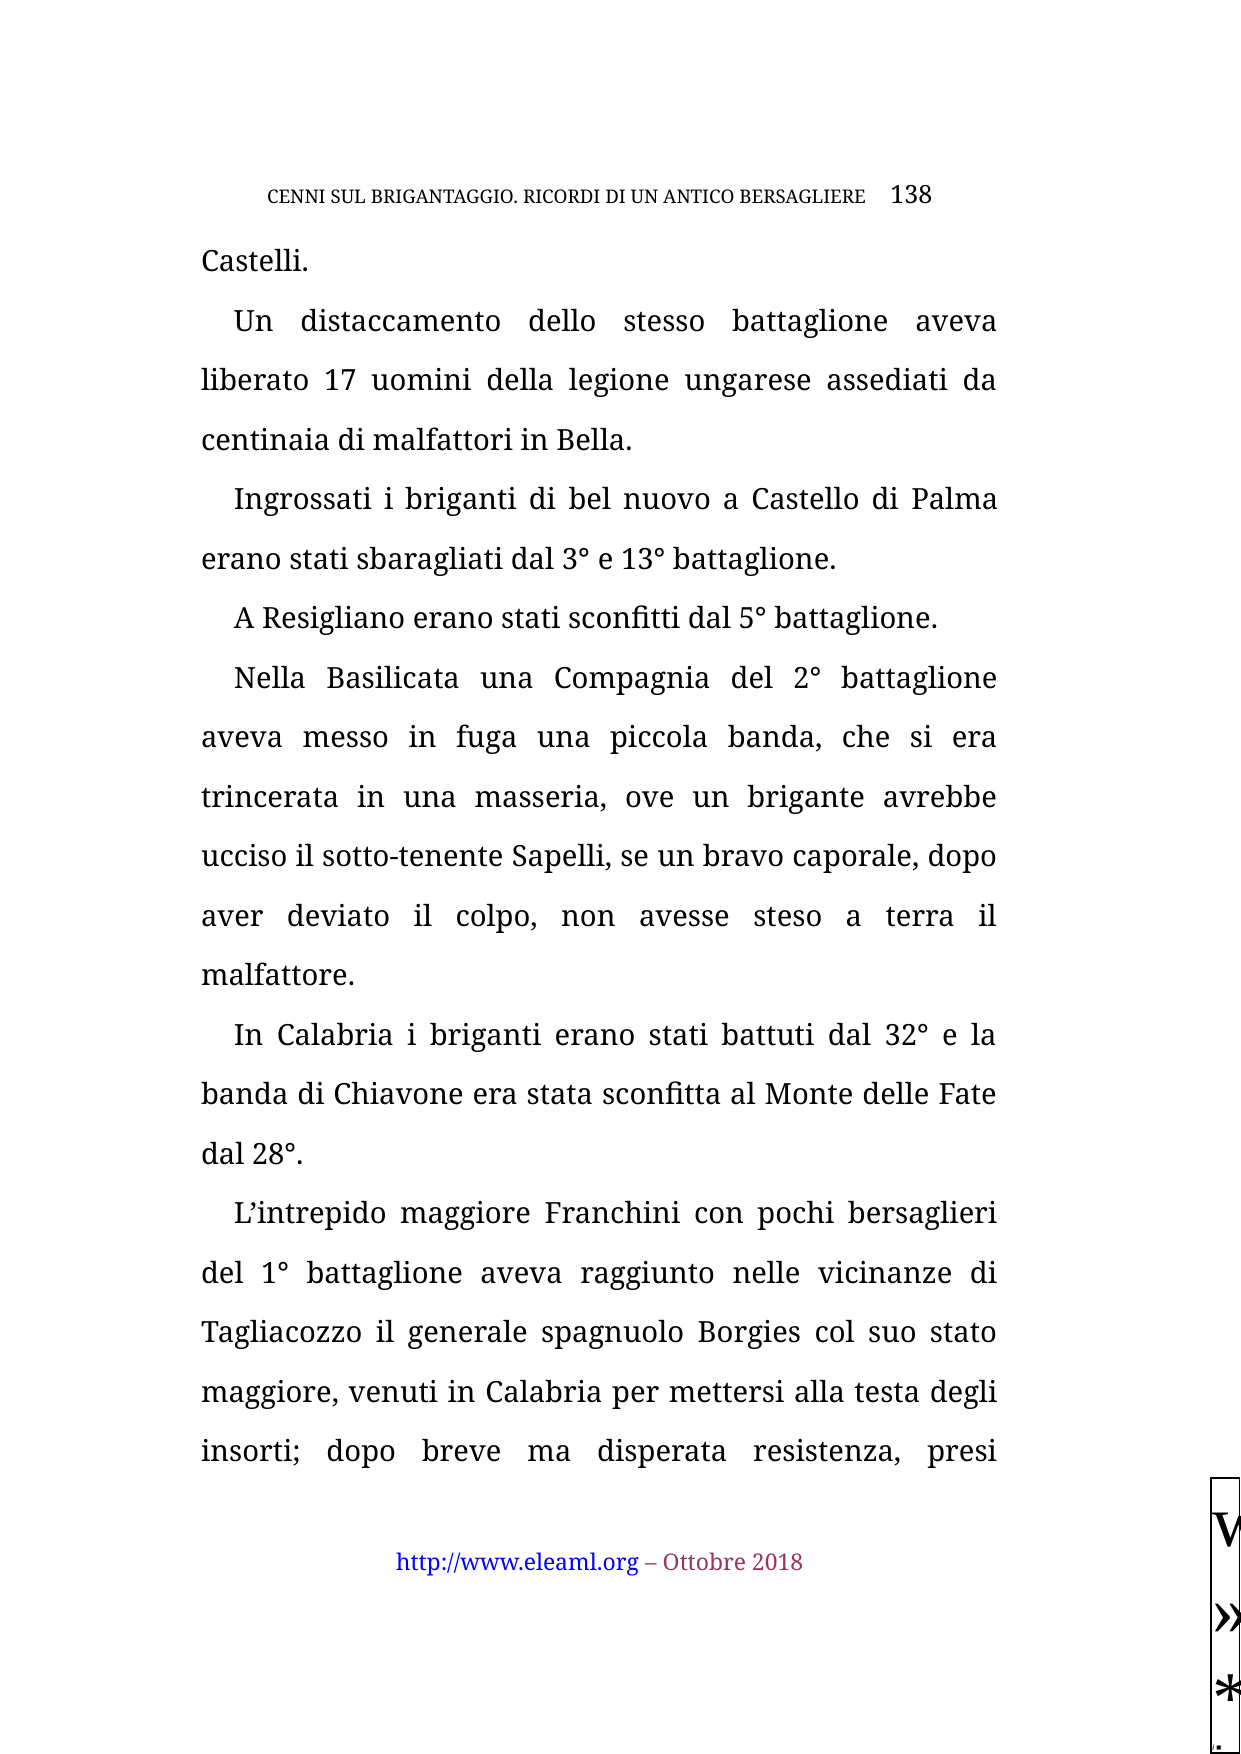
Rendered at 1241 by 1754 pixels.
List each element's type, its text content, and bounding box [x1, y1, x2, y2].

text Castelli. [201, 241, 998, 280]
text A Resigliano erano stati sconfitti dal 5° battaglione. [201, 598, 998, 637]
text In Calabria i briganti erano stati battuti dal 32° e la banda di Chiavone era stata sconfitta al Monte delle Fate dal 28°. [201, 1014, 998, 1173]
text Nella Basilicata una Compagnia del 2° battaglione aveva messo in fuga una piccola banda, che si era trincerata in una masseria, ove un brigante avrebbe ucciso il sotto-tenente Sapelli, se un bravo caporale, dopo aver deviato il colpo, non avesse steso a terra il malfattore. [201, 657, 998, 994]
text Un distaccamento dello stesso battaglione aveva liberato 17 uomini della legione ungarese assediati da centinaia di malfattori in Bella. [201, 300, 998, 459]
text L’intrepido maggiore Franchini con pochi bersaglieri del 1° battaglione aveva raggiunto nelle vicinanze di Tagliacozzo il generale spagnuolo Borgies col suo stato maggiore, venuti in Calabria per mettersi alla testa degli insorti; dopo breve ma disperata resistenza, presi [201, 1192, 998, 1470]
text i ■ [1212, 1743, 1238, 1752]
text w»* [1212, 1514, 1238, 1738]
text Ingrossati i briganti di bel nuovo a Castello di Palma erano stati sbaragliati dal 3° e 13° battaglione. [201, 479, 998, 578]
text w»* [1212, 1479, 1238, 1537]
